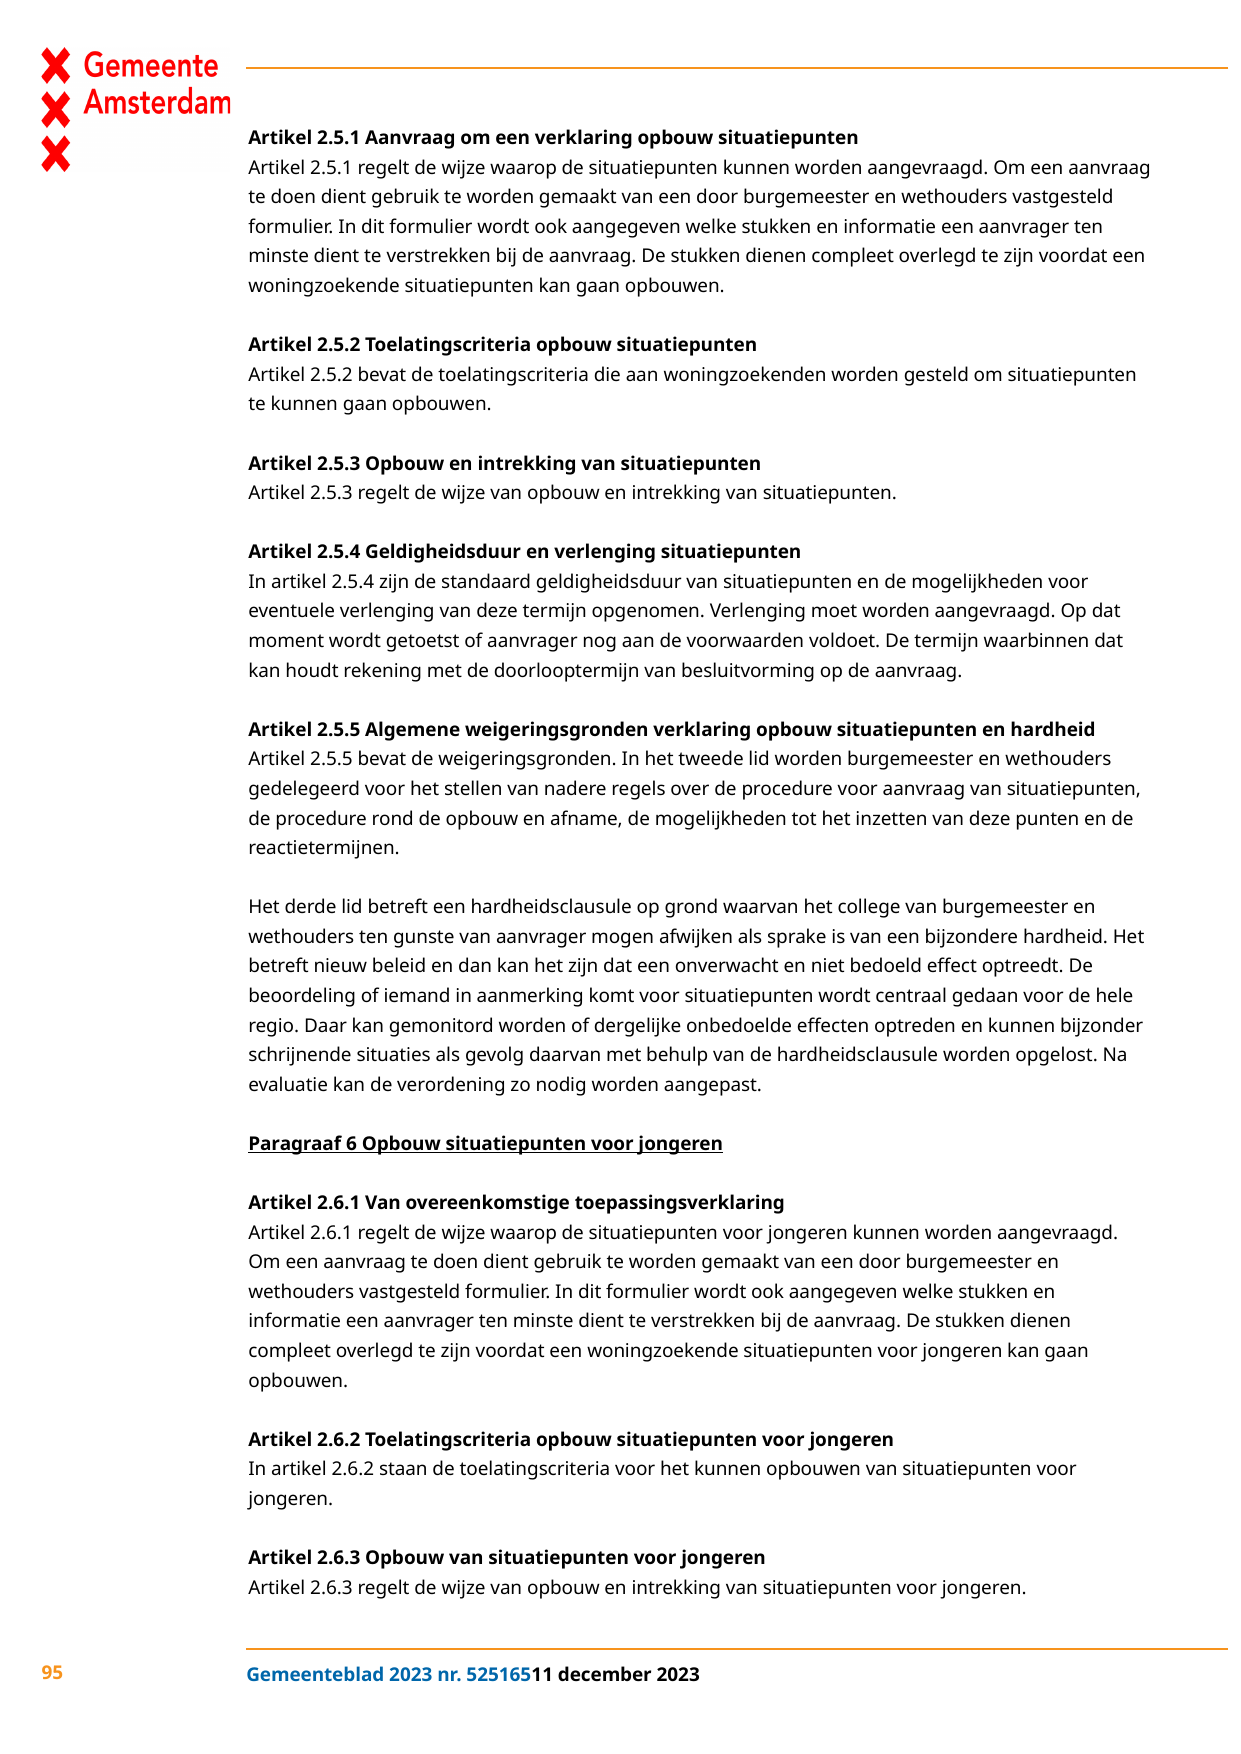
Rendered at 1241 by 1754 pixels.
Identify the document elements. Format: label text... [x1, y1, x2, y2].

text In artikel 2.5.4 zijn de standaard geldigheidsduur van situatiepunten en de mogelijkheden voor eventuele verlenging van deze termijn opgenomen. Verlenging moet worden aangevraagd. Op dat moment wordt getoetst of aanvrager nog aan de voorwaarden voldoet. De termijn waarbinnen dat kan houdt rekening met de doorlooptermijn van besluitvorming op de aanvraag. [248, 568, 1152, 683]
text Artikel 2.5.1 Aanvraag om een verklaring opbouw situatiepunten [248, 124, 1152, 150]
text Artikel 2.5.3 regelt de wijze van opbouw en intrekking van situatiepunten. [248, 479, 1152, 505]
text Artikel 2.5.2 Toelatingscriteria opbouw situatiepunten [248, 331, 1152, 357]
text In artikel 2.6.2 staan de toelatingscriteria voor het kunnen opbouwen van situatiepunten voor jongeren. [248, 1456, 1152, 1511]
text Artikel 2.6.1 regelt de wijze waarop de situatiepunten voor jongeren kunnen worden aangevraagd. Om een aanvraag te doen dient gebruik te worden gemaakt van een door burgemeester en wethouders vastgesteld formulier. In dit formulier wordt ook aangegeven welke stukken en informatie een aanvrager ten minste dient te verstrekken bij de aanvraag. De stukken dienen compleet overlegd te zijn voordat een woningzoekende situatiepunten voor jongeren kan gaan opbouwen. [248, 1219, 1152, 1393]
text Paragraaf 6 Opbouw situatiepunten voor jongeren [248, 1130, 1152, 1156]
text Artikel 2.5.5 bevat de weigeringsgronden. In het tweede lid worden burgemeester en wethouders gedelegeerd voor het stellen van nadere regels over de procedure voor aanvraag van situatiepunten, de procedure rond de opbouw en afname, de mogelijkheden tot het inzetten van deze punten en de reactietermijnen. [248, 746, 1152, 860]
text Artikel 2.5.3 Opbouw en intrekking van situatiepunten [248, 450, 1152, 476]
text Artikel 2.6.3 regelt de wijze van opbouw en intrekking van situatiepunten voor jongeren. [248, 1574, 1152, 1600]
picture [41, 47, 231, 172]
text Artikel 2.5.4 Geldigheidsduur en verlenging situatiepunten [248, 538, 1152, 564]
text Artikel 2.6.1 Van overeenkomstige toepassingsverklaring [248, 1189, 1152, 1215]
text Artikel 2.6.3 Opbouw van situatiepunten voor jongeren [248, 1544, 1152, 1570]
text Artikel 2.6.2 Toelatingscriteria opbouw situatiepunten voor jongeren [248, 1426, 1152, 1452]
text Artikel 2.5.1 regelt de wijze waarop de situatiepunten kunnen worden aangevraagd. Om een aanvraag te doen dient gebruik te worden gemaakt van een door burgemeester en wethouders vastgesteld formulier. In dit formulier wordt ook aangegeven welke stukken en informatie een aanvrager ten minste dient te verstrekken bij de aanvraag. De stukken dienen compleet overlegd te zijn voordat een woningzoekende situatiepunten kan gaan opbouwen. [248, 154, 1152, 298]
text Artikel 2.5.2 bevat de toelatingscriteria die aan woningzoekenden worden gesteld om situatiepunten te kunnen gaan opbouwen. [248, 361, 1152, 416]
text Het derde lid betreft een hardheidsclausule op grond waarvan het college van burgemeester en wethouders ten gunste van aanvrager mogen afwijken als sprake is van een bijzondere hardheid. Het betreft nieuw beleid en dan kan het zijn dat een onverwacht en niet bedoeld effect optreedt. De beoordeling of iemand in aanmerking komt voor situatiepunten wordt centraal gedaan voor de hele regio. Daar kan gemonitord worden of dergelijke onbedoelde effecten optreden en kunnen bijzonder schrijnende situaties als gevolg daarvan met behulp van de hardheidsclausule worden opgelost. Na evaluatie kan de verordening zo nodig worden aangepast. [248, 893, 1152, 1097]
text Artikel 2.5.5 Algemene weigeringsgronden verklaring opbouw situatiepunten en hardheid [248, 716, 1152, 742]
